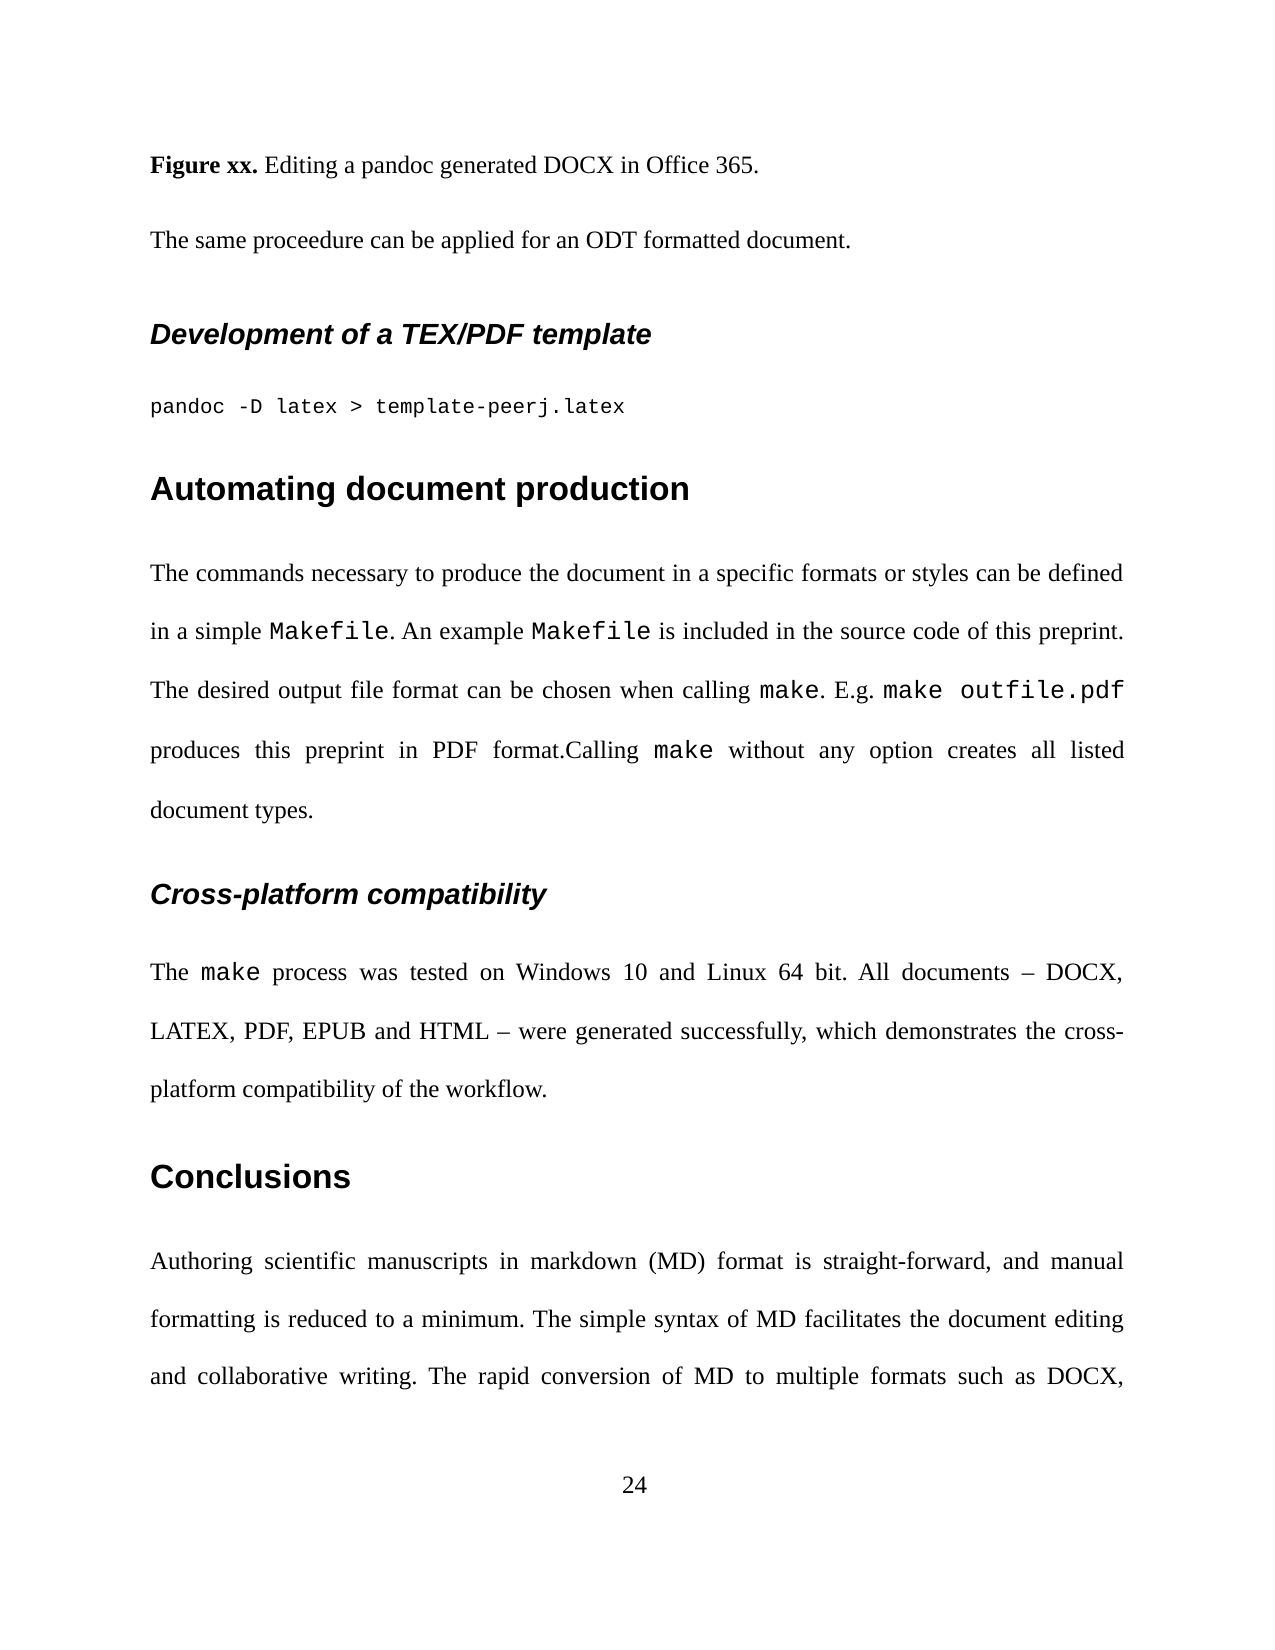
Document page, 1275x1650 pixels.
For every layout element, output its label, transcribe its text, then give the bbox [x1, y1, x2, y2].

subtitle Development of a TEX/PDF template [150, 317, 1125, 350]
subtitle Conclusions [150, 1156, 1125, 1195]
text Authoring scientific manuscripts in markdown (MD) format is straight-forward, and manual formatting is reduced to a minimum. The simple syntax of MD facilitates the document editing and collaborative writing. The rapid conversion of MD to multiple formats such as DOCX, [150, 1246, 1125, 1390]
subtitle Cross-platform compatibility [150, 877, 1125, 911]
text The make process was tested on Windows 10 and Linux 64 bit. All documents – DOCX, LATEX, PDF, EPUB and HTML – were generated successfully, which demonstrates the cross-platform compatibility of the workflow. [150, 957, 1125, 1103]
text Figure xx. Editing a pandoc generated DOCX in Office 365. [150, 150, 1125, 179]
text pandoc -D latex > template-peerj.latex [150, 396, 1125, 420]
text The same proceedure can be applied for an ODT formatted document. [150, 225, 1125, 254]
text The commands necessary to produce the document in a specific formats or styles can be defined in a simple Makefile. An example Makefile is included in the source code of this preprint. The desired output file format can be chosen when calling make. E.g. make outfile.pdf produces this preprint in PDF format.Calling make without any option creates all listed document types. [150, 558, 1125, 823]
subtitle Automating document production [150, 469, 1125, 507]
